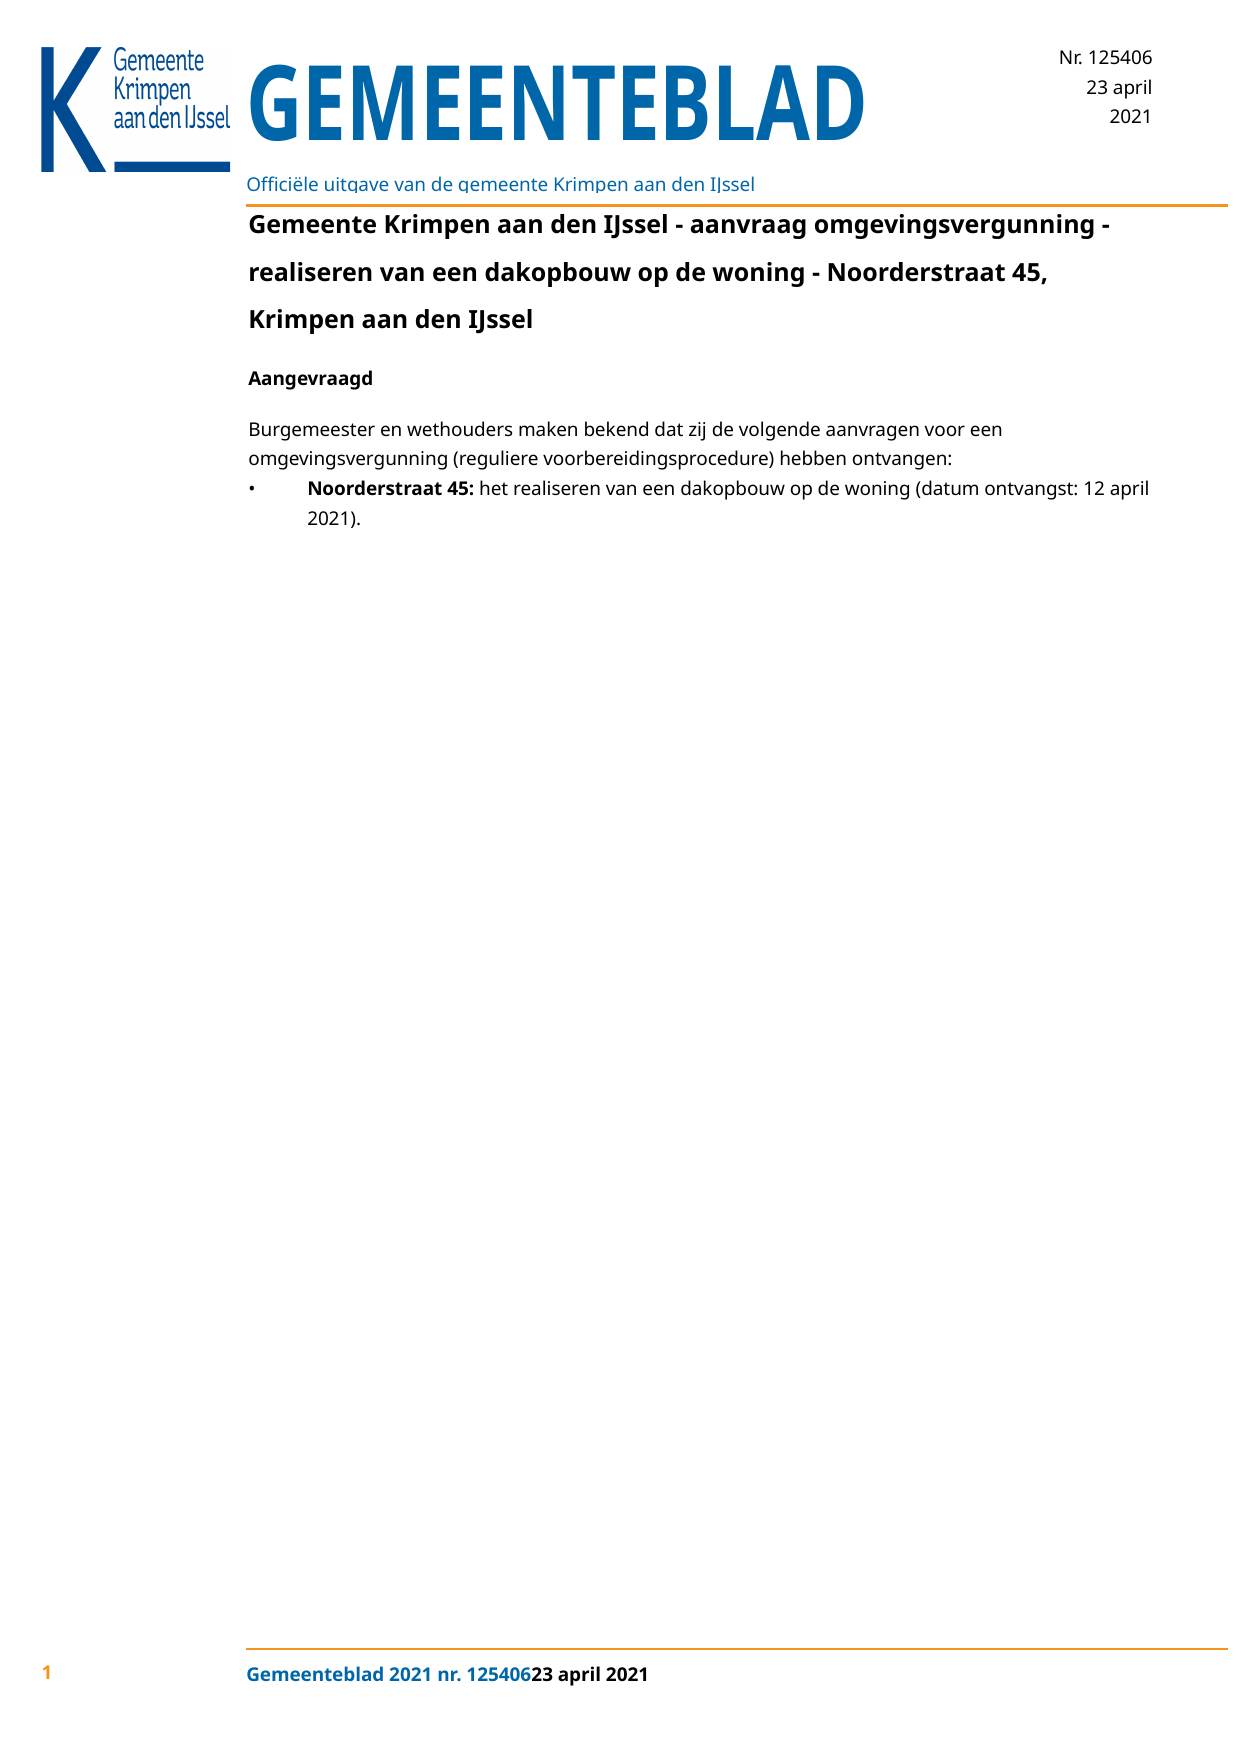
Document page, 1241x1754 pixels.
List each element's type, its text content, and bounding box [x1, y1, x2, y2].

text Aangevraagd [248, 366, 1152, 391]
text Gemeente Krimpen aan den IJssel - aanvraag omgevingsvergunning - realiseren van een dakopbouw op de woning - Noorderstraat 45, Krimpen aan den IJssel [248, 207, 1152, 336]
text Burgemeester en wethouders maken bekend dat zij de volgende aanvragen voor een omgevingsvergunning (reguliere voorbereidingsprocedure) hebben ontvangen: [248, 416, 1152, 471]
list Noorderstraat 45: het realiseren van een dakopbouw op de woning (datum ontvangst: 12 april 2021). [248, 475, 1152, 530]
picture [41, 47, 231, 172]
